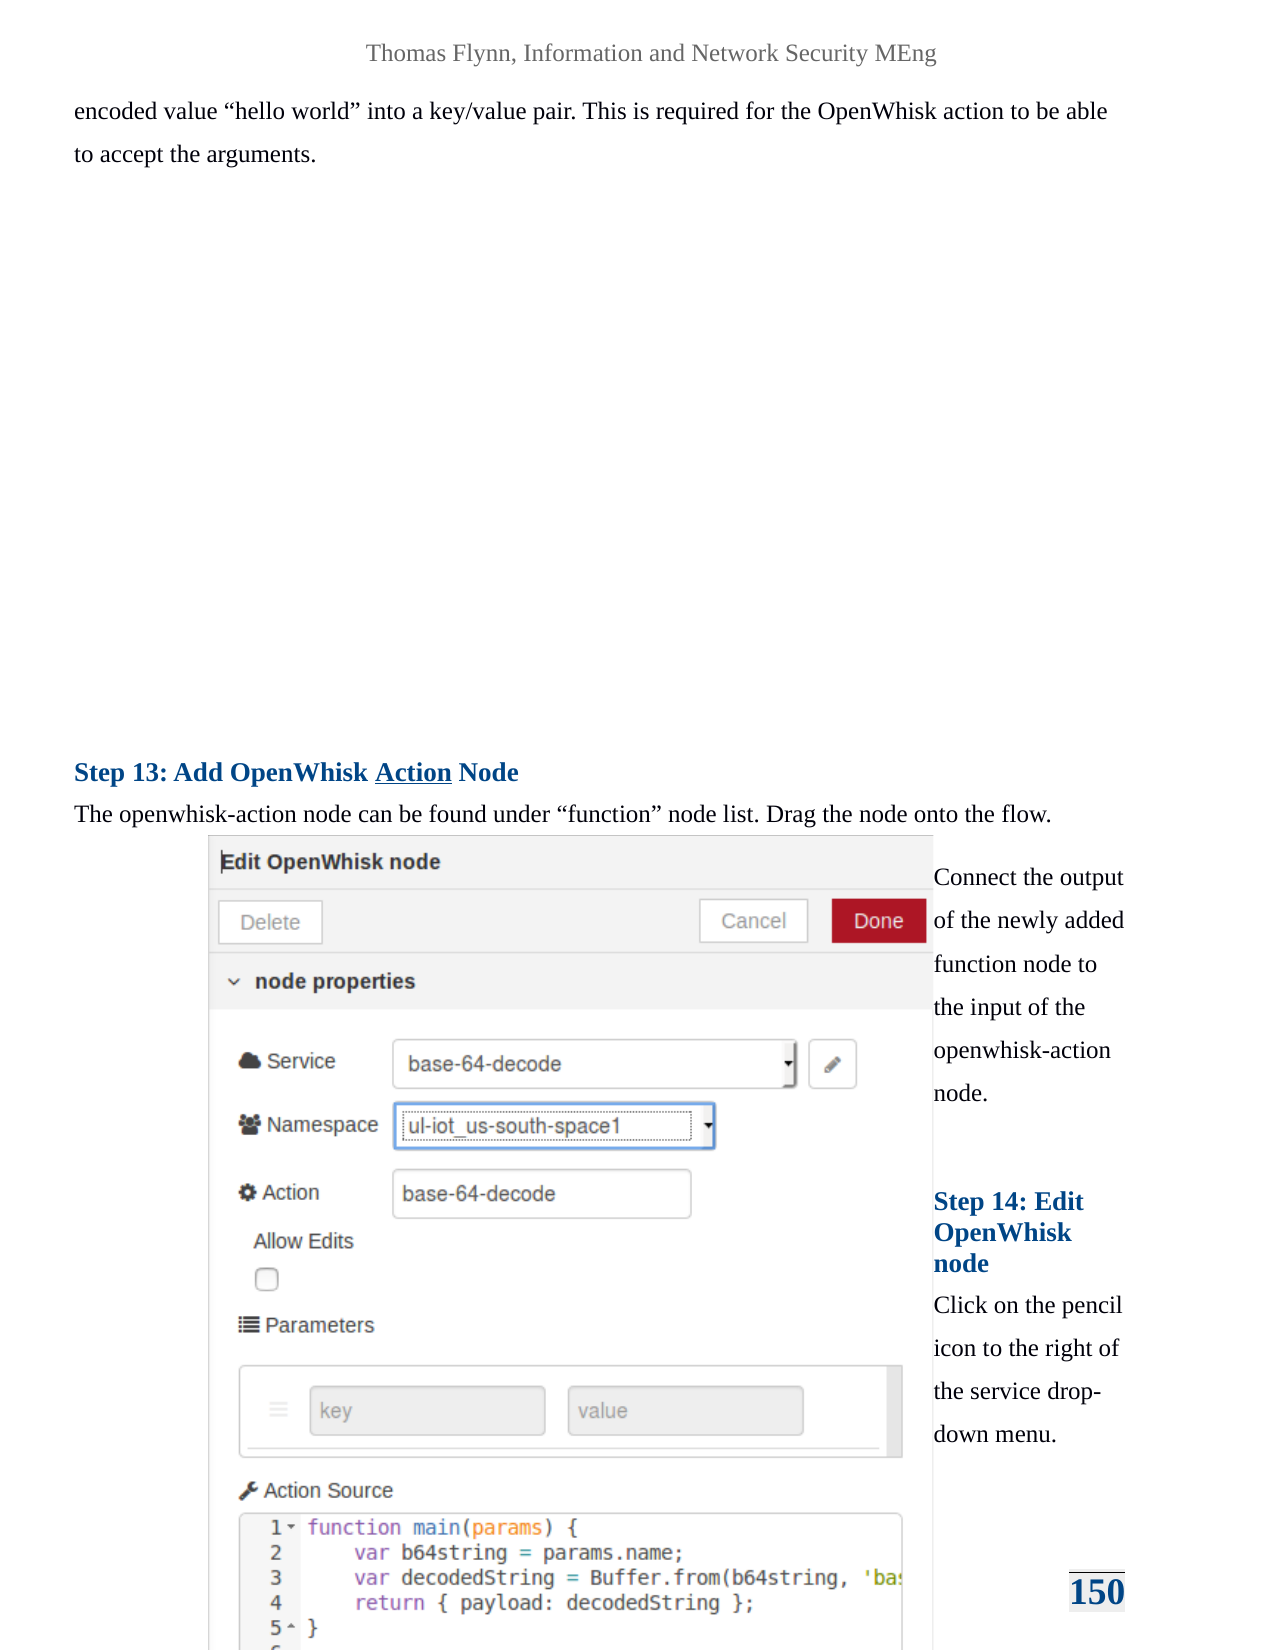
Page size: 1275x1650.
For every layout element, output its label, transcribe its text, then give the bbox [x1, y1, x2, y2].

subtitle Step 13: Add OpenWhisk Action Node [74, 756, 1125, 787]
text [74, 1290, 208, 1448]
text The openwhisk-action node can be found under “function” node list. Drag the node onto the flow. [74, 799, 1125, 827]
text encoded value “hello world” into a key/value pair. This is required for the OpenWhisk action to be able to accept the arguments. [74, 96, 1125, 168]
text Connect the output of the newly added function node to the input of the openwhisk-action node. [934, 862, 1125, 1107]
text [74, 862, 208, 1107]
text Click on the pencil icon to the right of the service drop-down menu. [934, 1290, 1125, 1448]
subtitle Step 14: Edit OpenWhisk node [934, 1185, 1125, 1278]
subtitle [74, 1185, 208, 1278]
picture [208, 835, 934, 1650]
